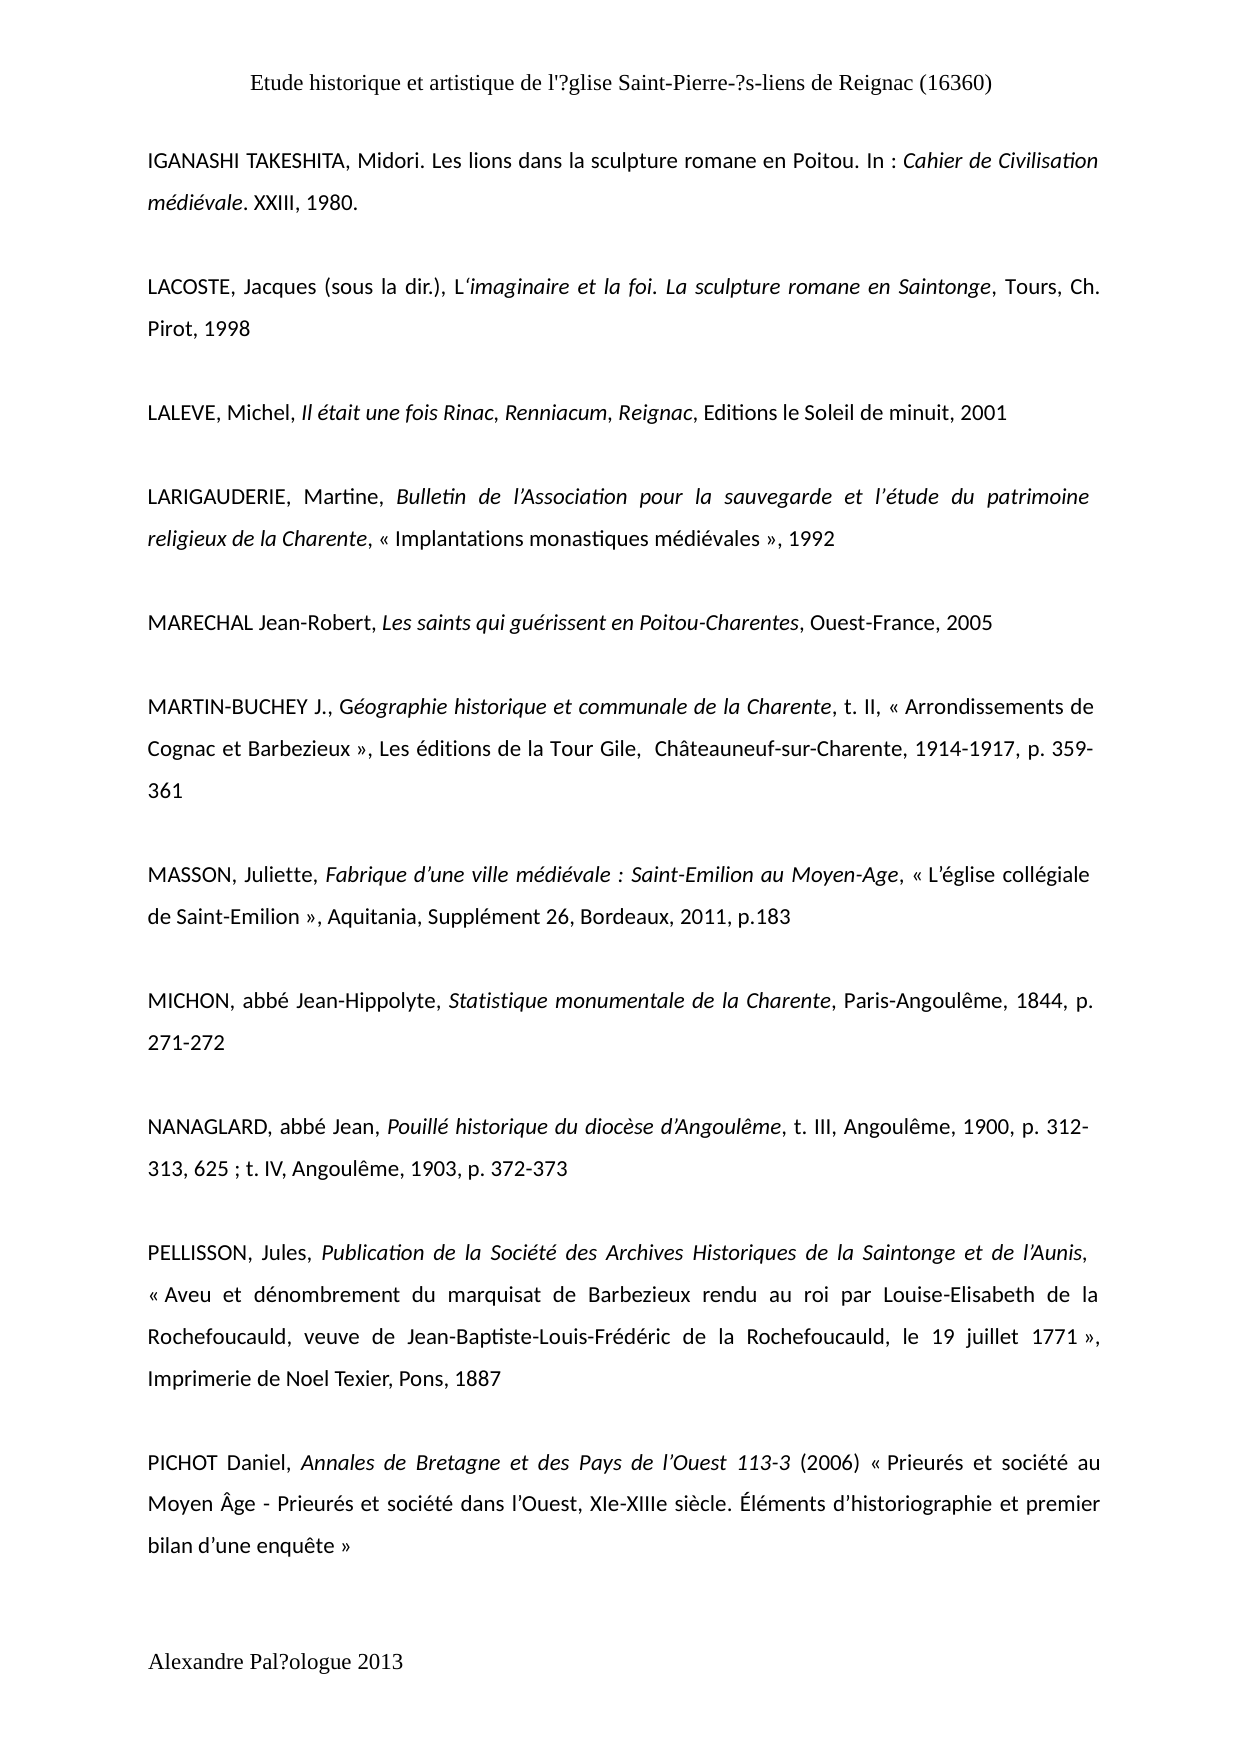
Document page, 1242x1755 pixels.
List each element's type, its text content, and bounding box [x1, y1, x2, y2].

text 313, 625 ; t. IV, Angoulême, 1903, p. 372-373 [147, 1154, 575, 1182]
text MARECHAL Jean-Robert, Les saints qui guérissent en Poitou-Charentes, Ouest-France, 2005 [147, 608, 1000, 636]
text MICHON, abbé Jean-Hippolyte, Statistique monumentale de la Charente, Paris-Angoulême, 1844, p. [147, 986, 1100, 1014]
text LALEVE, Michel, Il était une fois Rinac, Renniacum, Reignac, Editions le Soleil de minuit, 2001 [147, 398, 1014, 426]
text MARTIN-BUCHEY J., Géographie historique et communale de la Charente, t. II, « Arrondissements de [147, 692, 1101, 720]
text de Saint-Emilion », Aquitania, Supplément 26, Bordeaux, 2011, p.183 [147, 902, 797, 930]
text 361 [147, 776, 189, 804]
text MASSON, Juliette, Fabrique d’une ville médiévale : Saint-Emilion au Moyen-Age, « L’église collégiale [147, 860, 1101, 888]
text 271-272 [147, 1028, 231, 1056]
text NANAGLARD, abbé Jean, Pouillé historique du diocèse d’Angoulême, t. III, Angoulême, 1900, p. 312- [147, 1112, 1100, 1140]
text « Aveu et dénombrement du marquisat de Barbezieux rendu au roi par Louise-Elisabeth de la Rochefoucauld, veuve de Jean-Baptiste-Louis-Frédéric de la Rochefoucauld, le 19 juillet 1771 », Imprimerie de Noel Texier, Pons, 1887 [147, 1280, 1101, 1392]
text IGANASHI TAKESHITA, Midori. Les lions dans la sculpture romane en Poitou. In : Cahier de Civilisation médiévale. XXIII, 1980. [147, 146, 1101, 216]
text LACOSTE, Jacques (sous la dir.), L‘imaginaire et la foi. La sculpture romane en Saintonge, Tours, Ch. Pirot, 1998 [147, 272, 1101, 342]
text religieux de la Charente, « Implantations monastiques médiévales », 1992 [147, 524, 841, 552]
text Cognac et Barbezieux », Les éditions de la Tour Gile, Châteauneuf-sur-Charente, 1914-1917, p. 359- [147, 734, 1100, 762]
text LARIGAUDERIE, Martine, Bulletin de l’Association pour la sauvegarde et l’étude du patrimoine [147, 482, 1100, 510]
text PELLISSON, Jules, Publication de la Société des Archives Historiques de la Saintonge et de l’Aunis, [147, 1238, 1099, 1266]
text PICHOT Daniel, Annales de Bretagne et des Pays de l’Ouest 113-3 (2006) « Prieurés et société au Moyen Âge - Prieurés et société dans l’Ouest, XIe-XIIIe siècle. Éléments d’historiographie et premier bilan d’une enquête » [147, 1448, 1101, 1559]
